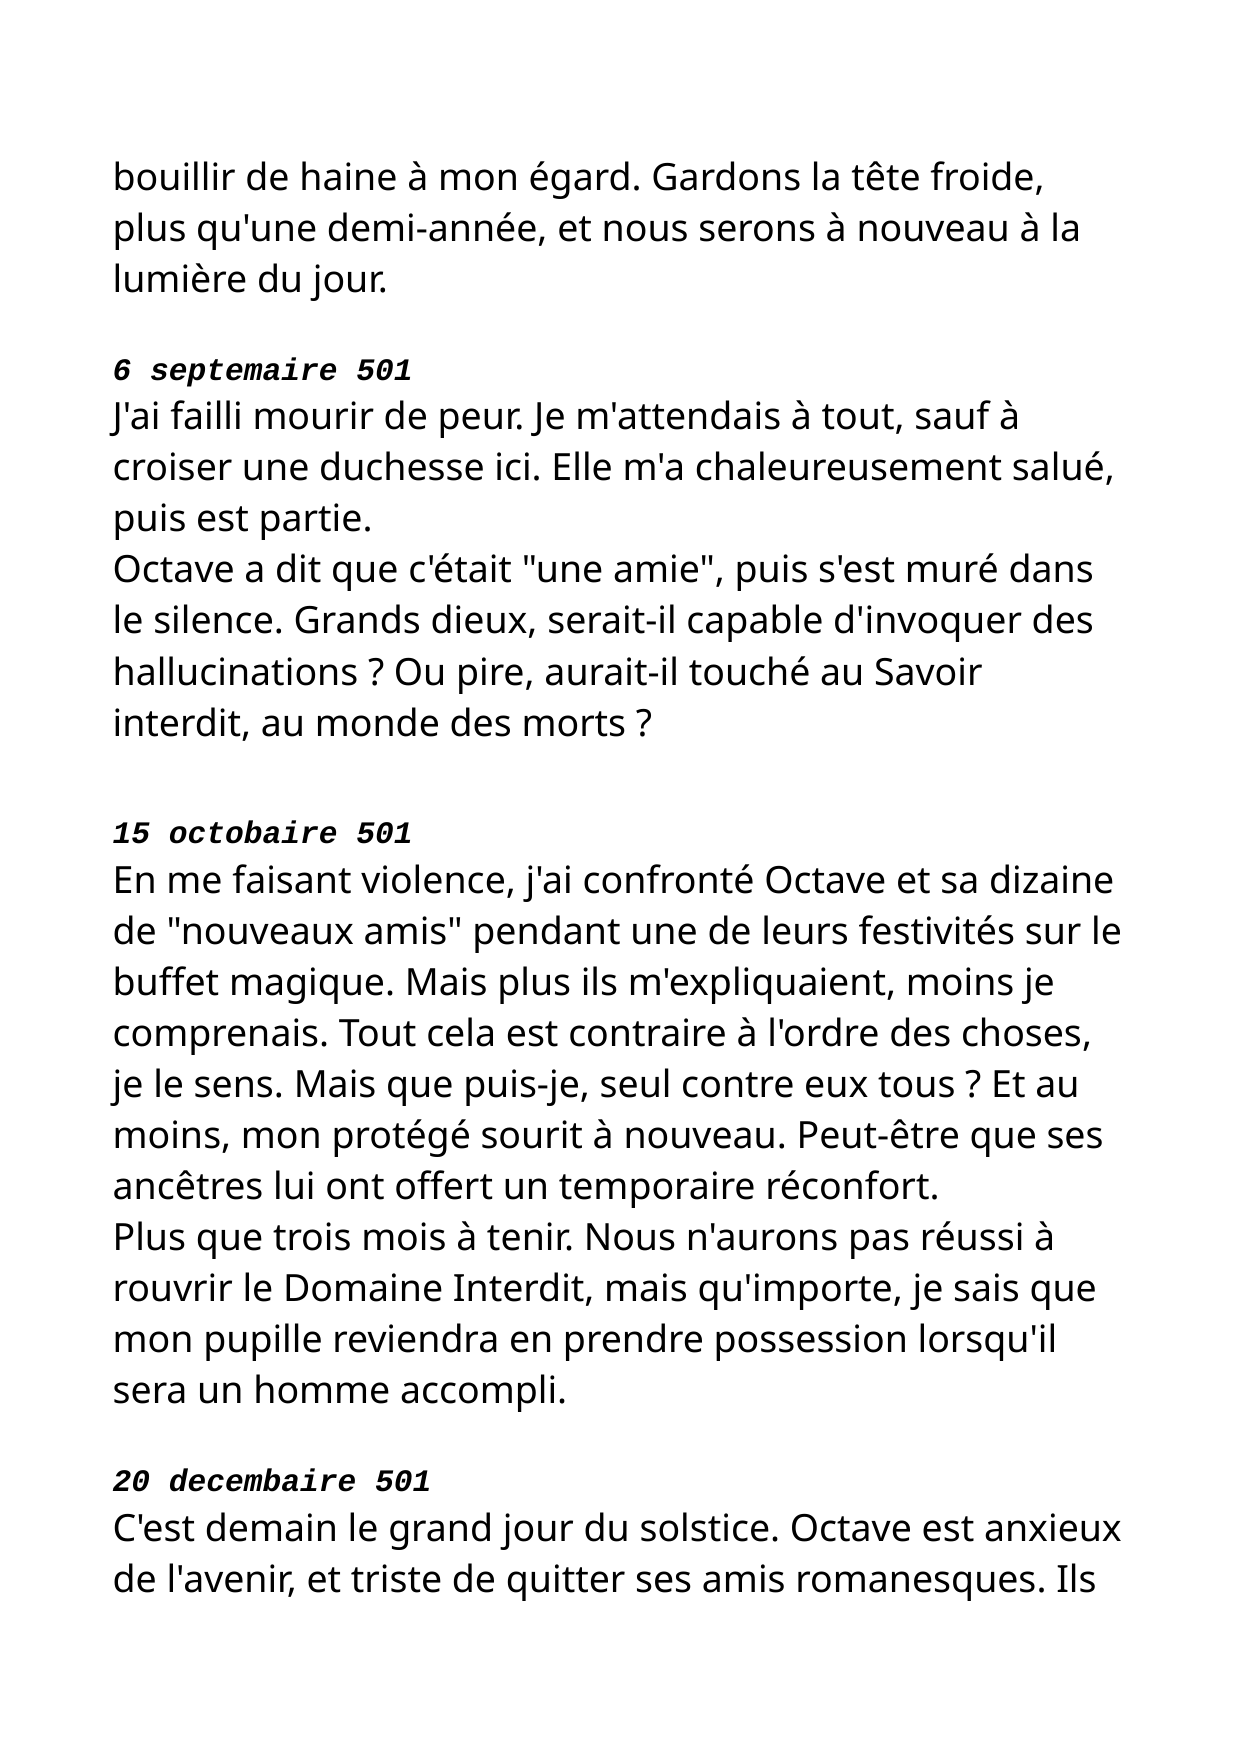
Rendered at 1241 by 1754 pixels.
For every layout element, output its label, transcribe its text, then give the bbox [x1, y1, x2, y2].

text 15 octobaire 501 [112, 818, 1128, 853]
text C'est demain le grand jour du solstice. Octave est anxieux de l'avenir, et triste de quitter ses amis romanesques. Ils [112, 1501, 1128, 1603]
text Octave a dit que c'était "une amie", puis s'est muré dans le silence. Grands dieux, serait-il capable d'invoquer des hallucinations ? Ou pire, aurait-il touché au Savoir interdit, au monde des morts ? [112, 543, 1128, 747]
text 6 septemaire 501 [112, 354, 1128, 389]
text J'ai failli mourir de peur. Je m'attendais à tout, sauf à croiser une duchesse ici. Elle m'a chaleureusement salué, puis est partie. [112, 389, 1128, 543]
text 20 decembaire 501 [112, 1466, 1128, 1501]
text bouillir de haine à mon égard. Gardons la tête froide, plus qu'une demi-année, et nous serons à nouveau à la lumière du jour. [112, 150, 1128, 303]
text En me faisant violence, j'ai confronté Octave et sa dizaine de "nouveaux amis" pendant une de leurs festivités sur le buffet magique. Mais plus ils m'expliquaient, moins je comprenais. Tout cela est contraire à l'ordre des choses, je le sens. Mais que puis-je, seul contre eux tous ? Et au moins, mon protégé sourit à nouveau. Peut-être que ses ancêtres lui ont offert un temporaire réconfort. [112, 853, 1128, 1210]
text Plus que trois mois à tenir. Nous n'aurons pas réussi à rouvrir le Domaine Interdit, mais qu'importe, je sais que mon pupille reviendra en prendre possession lorsqu'il sera un homme accompli. [112, 1210, 1128, 1414]
